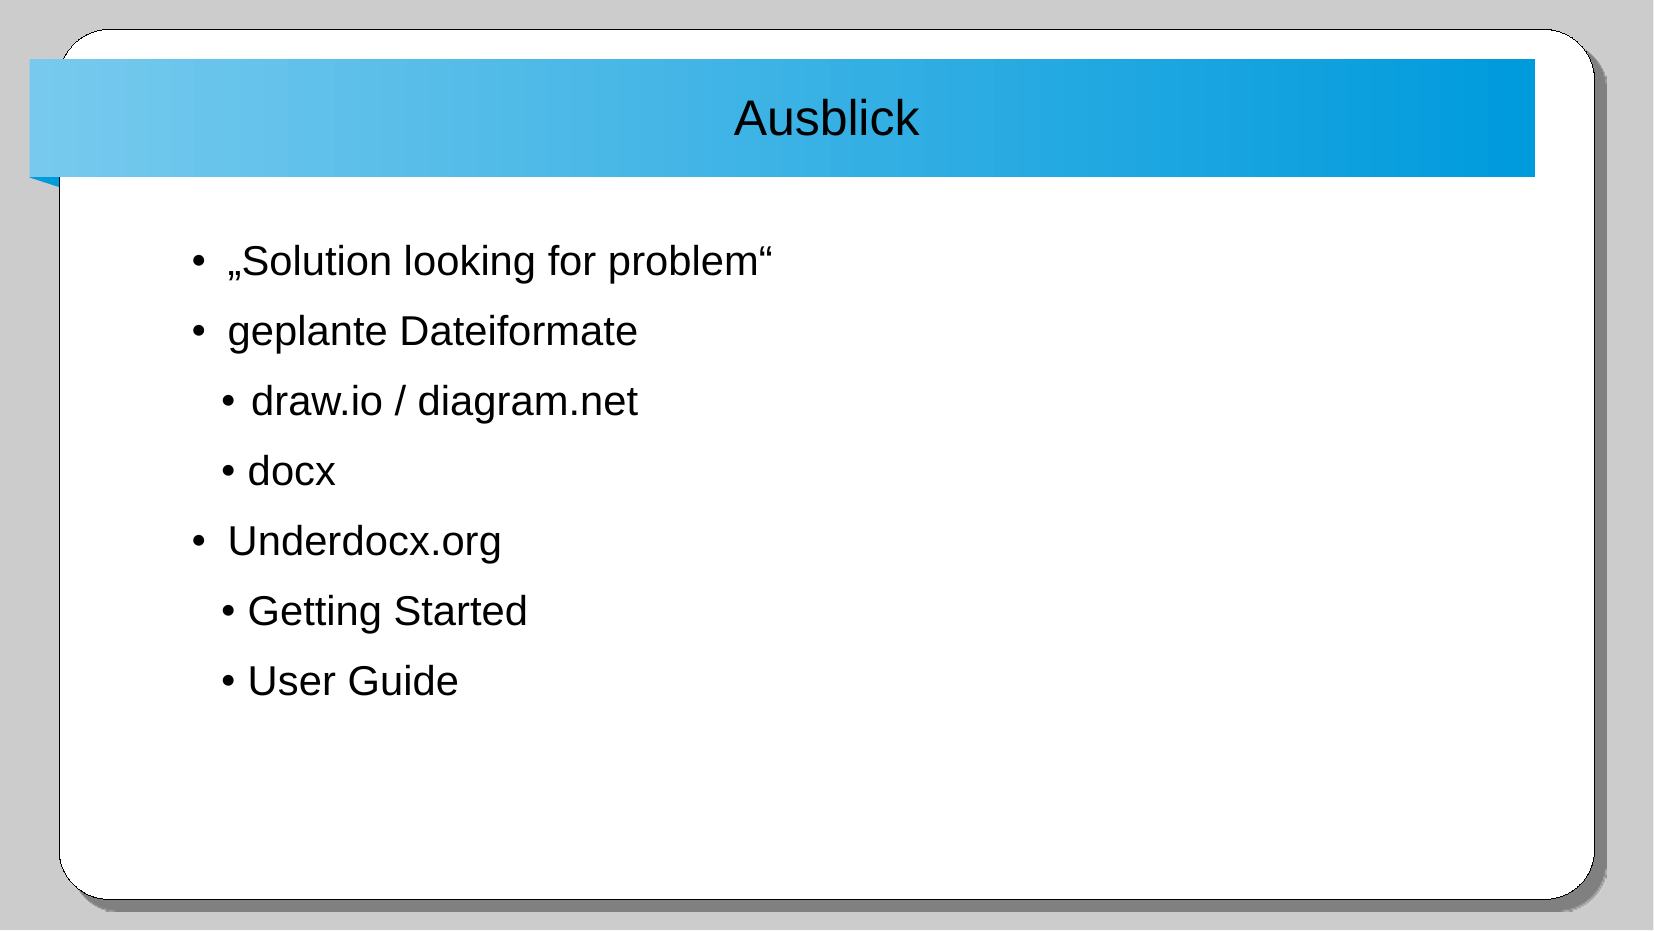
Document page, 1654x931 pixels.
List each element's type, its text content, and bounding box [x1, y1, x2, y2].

title Ausblick [118, 59, 1536, 178]
text_box  „Solution looking for problem“  geplante Dateiformate  draw.io / diagram.net  docx  Underdocx.org  Getting Started  User Guide [177, 206, 1359, 827]
